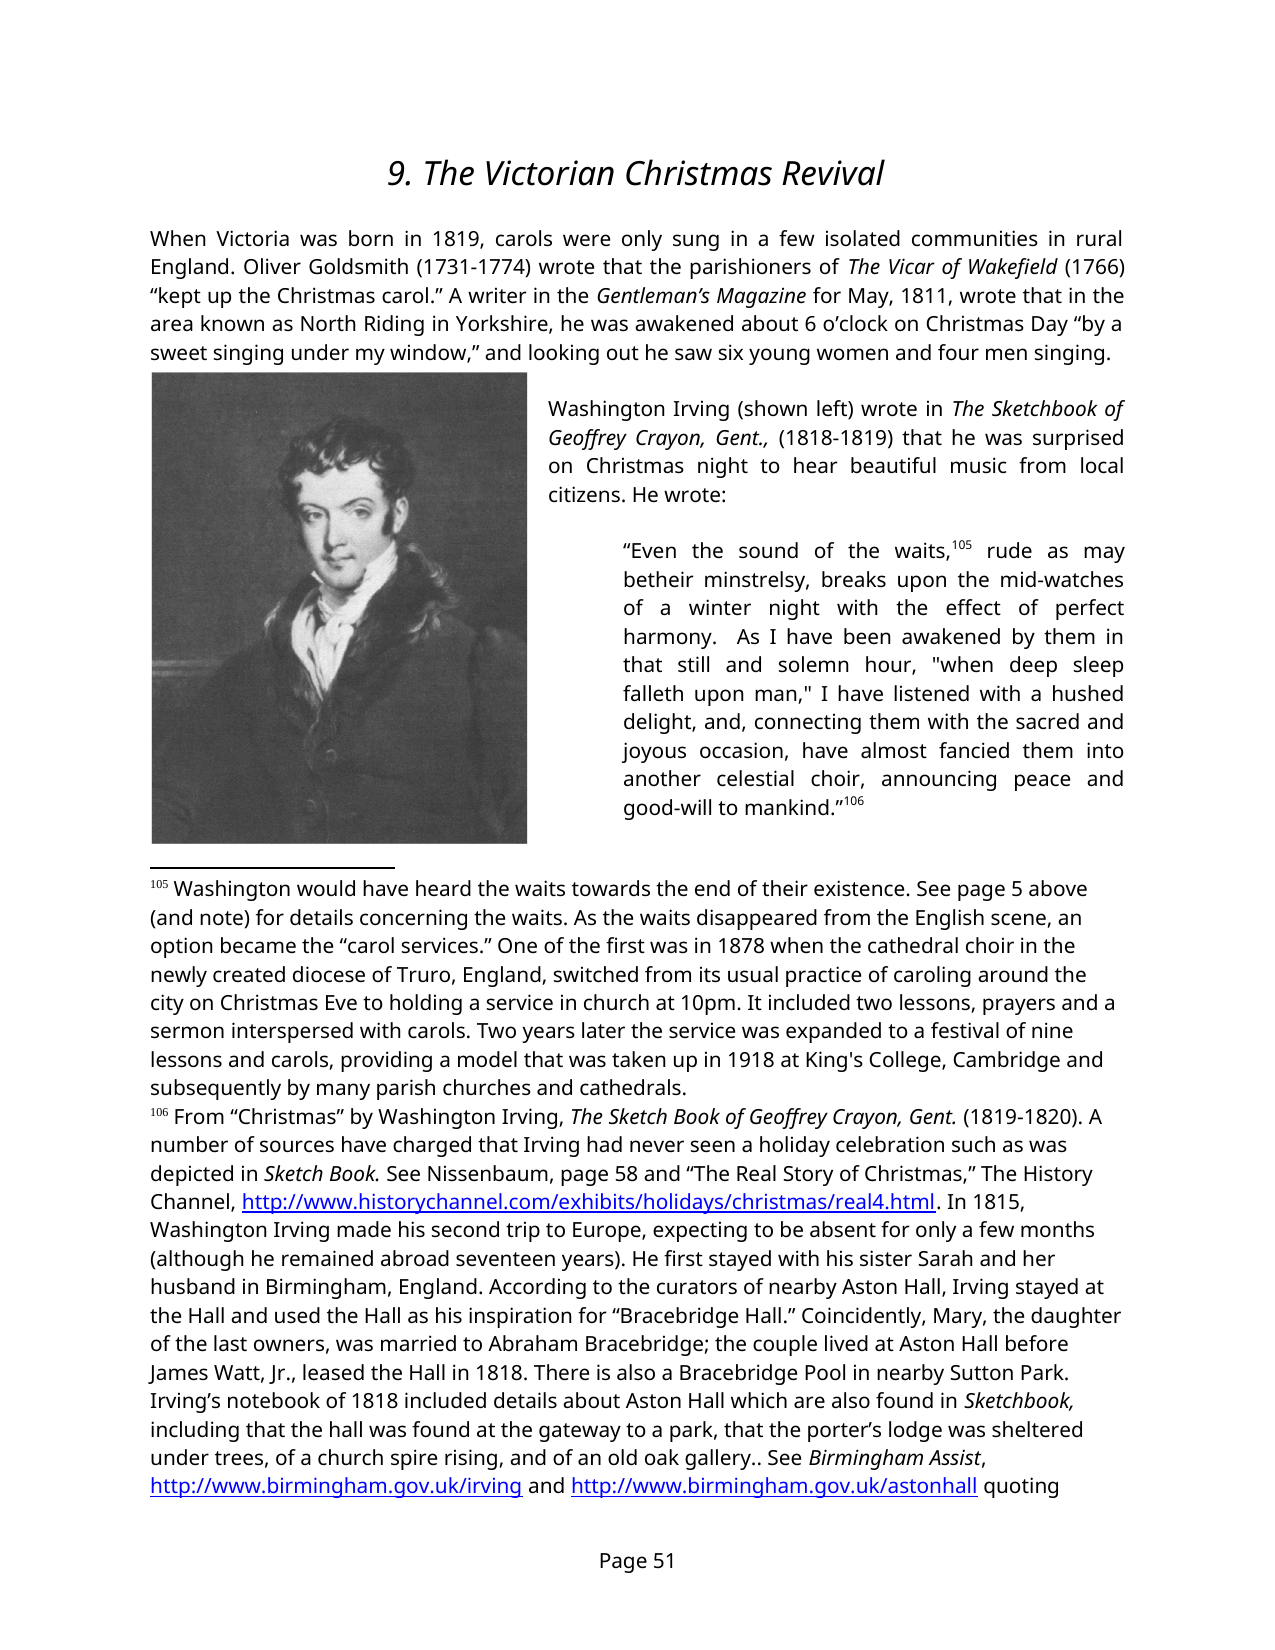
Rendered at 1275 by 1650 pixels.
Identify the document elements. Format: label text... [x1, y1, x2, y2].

text Washington Irving (shown left) wrote in The Sketchbook of Geoffrey Crayon, Gent., (1818-1819) that he was surprised on Christmas night to hear beautiful music from local citizens. He wrote: [529, 394, 1125, 508]
text Washington would have heard the waits towards the end of their existence. See page 5 above (and note) for details concerning the waits. As the waits disappeared from the English scene, an option became the “carol services.” One of the first was in 1878 when the cathedral choir in the newly created diocese of Truro, England, switched from its usual practice of caroling around the city on Christmas Eve to holding a service in church at 10pm. It included two lessons, prayers and a sermon interspersed with carols. Two years later the service was expanded to a festival of nine lessons and carols, providing a model that was taken up in 1918 at King's College, Cambridge and subsequently by many parish churches and cathedrals. [150, 874, 1125, 1102]
text “Even the sound of the waits, rude as may betheir minstrelsy, breaks upon the mid-watches of a winter night with the effect of perfect harmony. As I have been awakened by them in that still and solemn hour, "when deep sleep falleth upon man," I have listened with a hushed delight, and, connecting them with the sacred and joyous occasion, have almost fancied them into another celestial choir, announcing peace and good-will to mankind.” [529, 537, 1125, 821]
text From “Christmas” by Washington Irving, The Sketch Book of Geoffrey Crayon, Gent. (1819-1820). A number of sources have charged that Irving had never seen a holiday celebration such as was depicted in Sketch Book. See Nissenbaum, page 58 and “The Real Story of Christmas,” The History Channel, http://www.historychannel.com/exhibits/holidays/christmas/real4.html. In 1815, Washington Irving made his second trip to Europe, expecting to be absent for only a few months (although he remained abroad seventeen years). He first stayed with his sister Sarah and her husband in Birmingham, England. According to the curators of nearby Aston Hall, Irving stayed at the Hall and used the Hall as his inspiration for “Bracebridge Hall.” Coincidently, Mary, the daughter of the last owners, was married to Abraham Bracebridge; the couple lived at Aston Hall before James Watt, Jr., leased the Hall in 1818. There is also a Bracebridge Pool in nearby Sutton Park. Irving’s notebook of 1818 included details about Aston Hall which are also found in Sketchbook, including that the hall was found at the gateway to a park, that the porter’s lodge was sheltered under trees, of a church spire rising, and of an old oak gallery.. See Birmingham Assist, http://www.birmingham.gov.uk/irving and http://www.birmingham.gov.uk/astonhall quoting [150, 1102, 1125, 1500]
text When Victoria was born in 1819, carols were only sung in a few isolated communities in rural England. Oliver Goldsmith (1731-1774) wrote that the parishioners of The Vicar of Wakefield (1766) “kept up the Christmas carol.” A writer in the Gentleman’s Magazine for May, 1811, wrote that in the area known as North Riding in Yorkshire, he was awakened about 6 o’clock on Christmas Day “by a sweet singing under my window,” and looking out he saw six young women and four men singing. [150, 224, 1125, 366]
subtitle 9. The Victorian Christmas Revival [150, 150, 1125, 195]
